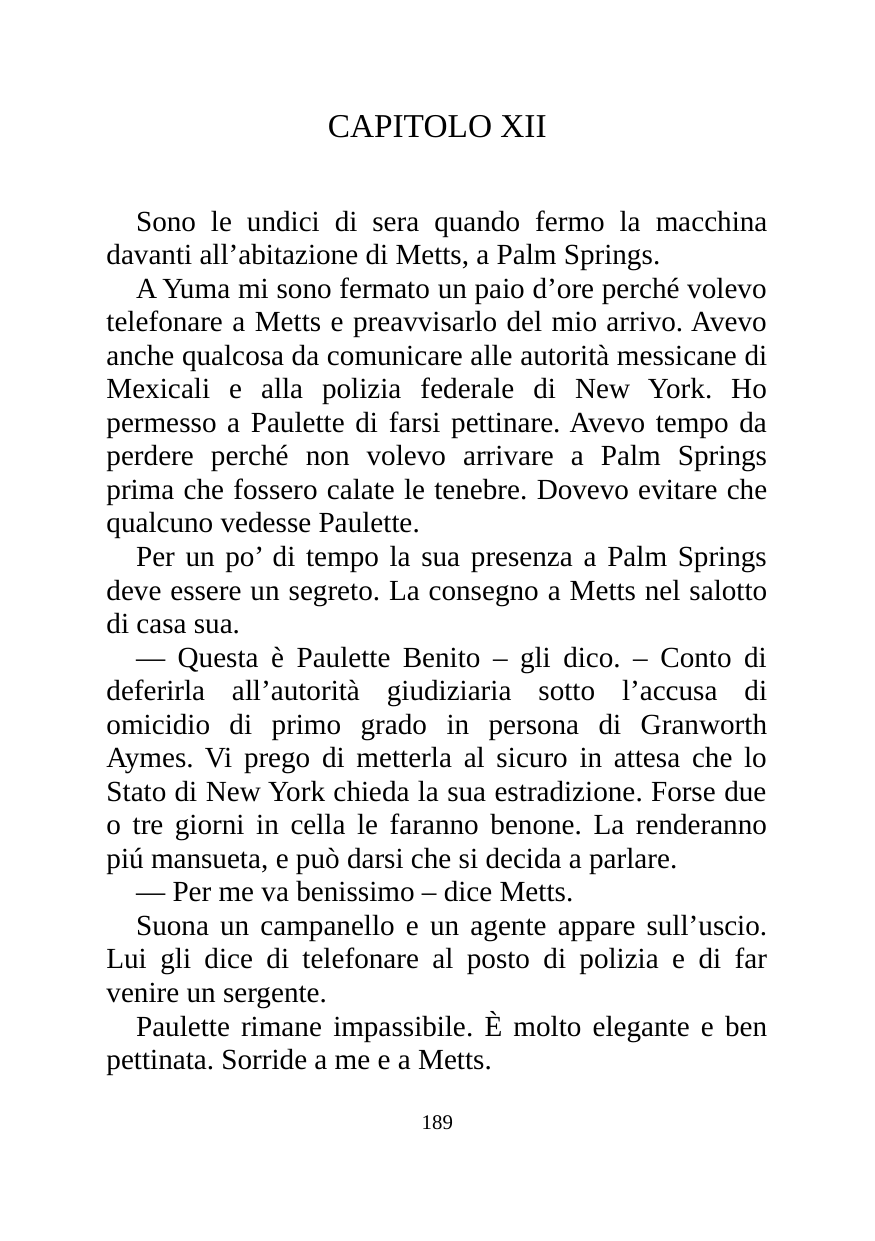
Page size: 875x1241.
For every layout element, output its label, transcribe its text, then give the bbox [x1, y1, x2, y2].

subtitle CAPITOLO XII [106, 106, 768, 144]
text — Questa è Paulette Benito – gli dico. – Conto di deferirla all’autorità giudiziaria sotto l’accusa di omicidio di primo grado in persona di Granworth Aymes. Vi prego di metterla al sicuro in attesa che lo Stato di New York chieda la sua estradizione. Forse due o tre giorni in cella le faranno benone. La renderanno piú mansueta, e può darsi che si decida a parlare. [106, 640, 768, 874]
text A Yuma mi sono fermato un paio d’ore perché volevo telefonare a Metts e preavvisarlo del mio arrivo. Avevo anche qualcosa da comunicare alle autorità messicane di Mexicali e alla polizia federale di New York. Ho permesso a Paulette di farsi pettinare. Avevo tempo da perdere perché non volevo arrivare a Palm Springs prima che fossero calate le tenebre. Dovevo evitare che qualcuno vedesse Paulette. [106, 271, 768, 539]
text Paulette rimane impassibile. È molto elegante e ben pettinata. Sorride a me e a Metts. [106, 1009, 768, 1076]
text Sono le undici di sera quando fermo la macchina davanti all’abitazione di Metts, a Palm Springs. [106, 204, 768, 271]
text — Per me va benissimo – dice Metts. [106, 874, 768, 908]
text Suona un campanello e un agente appare sull’uscio. Lui gli dice di telefonare al posto di polizia e di far venire un sergente. [106, 908, 768, 1009]
text Per un po’ di tempo la sua presenza a Palm Springs deve essere un segreto. La consegno a Metts nel salotto di casa sua. [106, 539, 768, 640]
